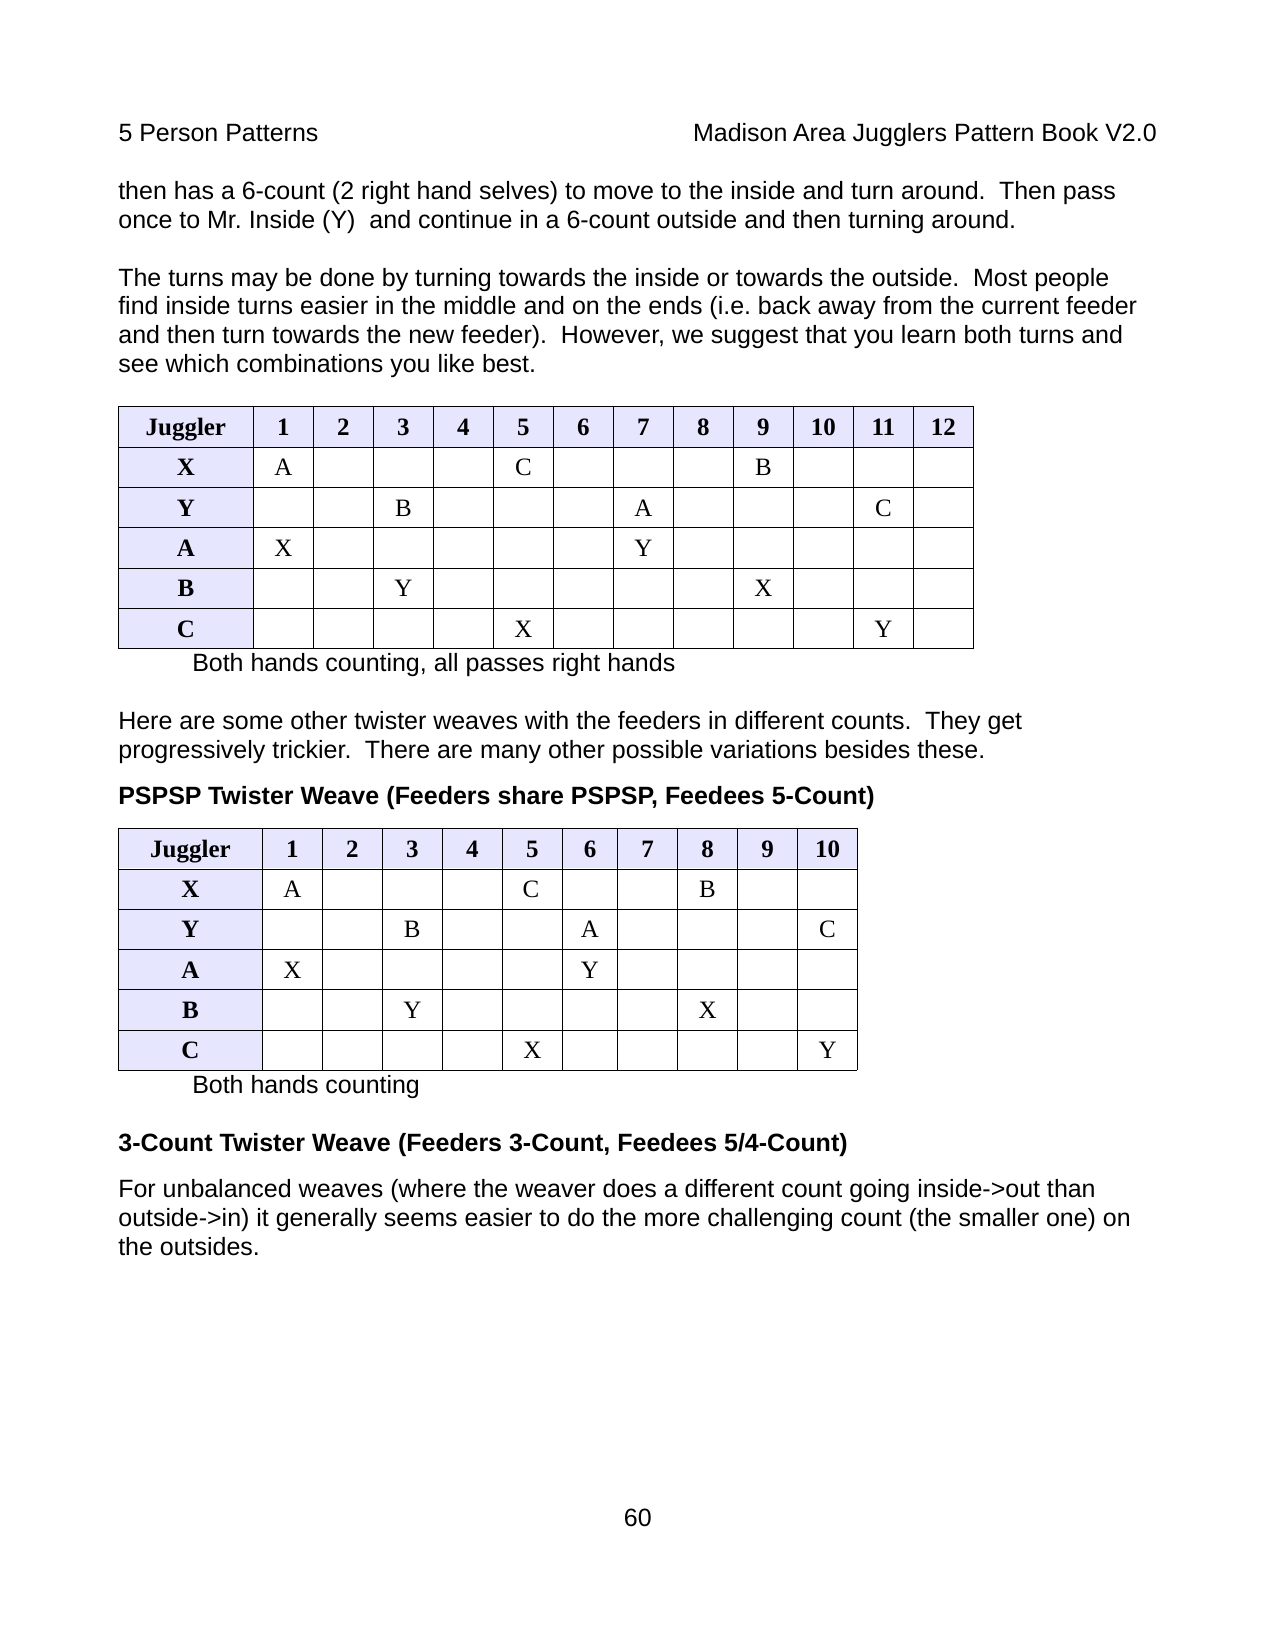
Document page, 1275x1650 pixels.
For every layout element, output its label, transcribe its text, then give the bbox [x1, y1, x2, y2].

table_cell [678, 1031, 737, 1070]
table_cell C [494, 448, 553, 487]
table_cell [254, 488, 313, 527]
table_cell C [503, 870, 562, 909]
table_cell [798, 870, 857, 909]
table_cell [554, 528, 613, 568]
table_cell Y [119, 488, 253, 527]
table_cell [734, 528, 793, 568]
table_cell [263, 910, 322, 949]
table_cell [794, 488, 853, 527]
table_cell [618, 990, 677, 1030]
table_cell [734, 609, 793, 648]
table_cell [434, 609, 493, 648]
table_cell [443, 910, 502, 949]
table_cell [554, 609, 613, 648]
table_cell C [119, 609, 253, 648]
table_cell [614, 569, 673, 608]
table_header 10 [798, 829, 857, 868]
table_cell [674, 448, 733, 487]
table_cell [563, 1031, 617, 1070]
table_cell [323, 990, 382, 1030]
table_cell [674, 528, 733, 568]
table_header 7 [618, 829, 677, 868]
table_cell [263, 990, 322, 1030]
table_header 2 [323, 829, 382, 868]
table_cell [443, 950, 502, 989]
table_cell X [494, 609, 553, 648]
table_cell [734, 488, 793, 527]
table_cell B [734, 448, 793, 487]
table_cell Y [798, 1031, 857, 1070]
table_cell [738, 1031, 797, 1070]
table_cell [914, 528, 973, 568]
table_cell [443, 870, 502, 909]
table_cell [674, 609, 733, 648]
table_cell C [798, 910, 857, 949]
table_cell [254, 609, 313, 648]
table_cell Y [383, 990, 442, 1030]
table_cell [374, 609, 433, 648]
table_cell B [374, 488, 433, 527]
table_cell [614, 609, 673, 648]
table_cell X [678, 990, 737, 1030]
table_cell Y [119, 910, 262, 949]
text For unbalanced weaves (where the weaver does a different count going inside->out than outside->in) it generally seems easier to do the more challenging count (the smaller one) on the outsides. [118, 1174, 1157, 1261]
table_header 1 [263, 829, 322, 868]
table_cell Y [563, 950, 617, 989]
text Both hands counting [118, 1070, 1157, 1099]
table_header 4 [434, 407, 493, 447]
table_header 9 [738, 829, 797, 868]
table_header 1 [254, 407, 313, 447]
table_cell [854, 448, 913, 487]
table_cell [314, 609, 373, 648]
table_cell [854, 569, 913, 608]
table_header 6 [563, 829, 617, 868]
table_cell [323, 910, 382, 949]
table_cell X [254, 528, 313, 568]
table_cell [674, 488, 733, 527]
table_header 9 [734, 407, 793, 447]
table_cell [678, 950, 737, 989]
table_header 11 [854, 407, 913, 447]
table_cell [563, 870, 617, 909]
table_cell [618, 950, 677, 989]
table_cell [434, 528, 493, 568]
text The turns may be done by turning towards the inside or towards the outside. Most people find inside turns easier in the middle and on the ends (i.e. back away from the current feeder and then turn towards the new feeder). However, we suggest that you learn both turns and see which combinations you like best. [118, 263, 1157, 378]
text Both hands counting, all passes right hands [118, 648, 1157, 677]
table_cell B [119, 569, 253, 608]
table_cell [503, 910, 562, 949]
table_cell [383, 1031, 442, 1070]
table_cell [738, 990, 797, 1030]
table_header 3 [374, 407, 433, 447]
table_header 3 [383, 829, 442, 868]
table_cell A [254, 448, 313, 487]
table_cell X [263, 950, 322, 989]
table_cell [323, 950, 382, 989]
table_cell [618, 870, 677, 909]
table_cell [383, 870, 442, 909]
table_cell [443, 1031, 502, 1070]
table_cell [798, 990, 857, 1030]
text 3-Count Twister Weave (Feeders 3-Count, Feedees 5/4-Count) [118, 1128, 1157, 1156]
table_cell B [119, 990, 262, 1030]
table_cell A [263, 870, 322, 909]
table_header 6 [554, 407, 613, 447]
table_cell A [614, 488, 673, 527]
table_cell [854, 528, 913, 568]
table_cell [738, 870, 797, 909]
table_cell [494, 488, 553, 527]
table_cell [738, 950, 797, 989]
table_cell [434, 448, 493, 487]
table_cell C [119, 1031, 262, 1070]
table_cell [434, 569, 493, 608]
table_header 12 [914, 407, 973, 447]
table_cell [263, 1031, 322, 1070]
table_cell [323, 870, 382, 909]
table_cell Y [854, 609, 913, 648]
table_cell [554, 448, 613, 487]
table_cell [494, 569, 553, 608]
table_cell [383, 950, 442, 989]
table_cell [314, 528, 373, 568]
table_cell [323, 1031, 382, 1070]
table_cell [314, 488, 373, 527]
table_cell [674, 569, 733, 608]
table_cell [314, 448, 373, 487]
table_cell [563, 990, 617, 1030]
text Here are some other twister weaves with the feeders in different counts. They get progressively trickier. There are many other possible variations besides these. [118, 706, 1157, 763]
table_cell [554, 569, 613, 608]
table_cell [914, 569, 973, 608]
table_cell [434, 488, 493, 527]
table_cell [678, 910, 737, 949]
table_header 10 [794, 407, 853, 447]
table_cell [374, 448, 433, 487]
table_cell A [119, 528, 253, 568]
table_cell B [678, 870, 737, 909]
table_cell C [854, 488, 913, 527]
table_cell [794, 448, 853, 487]
table_cell [494, 528, 553, 568]
table_cell [794, 609, 853, 648]
table_cell X [119, 448, 253, 487]
table_cell [618, 1031, 677, 1070]
table_cell [554, 488, 613, 527]
table_cell [374, 528, 433, 568]
table_cell [794, 528, 853, 568]
text PSPSP Twister Weave (Feeders share PSPSP, Feedees 5-Count) [118, 781, 1157, 810]
table_header 5 [503, 829, 562, 868]
table_cell Y [614, 528, 673, 568]
table_cell X [503, 1031, 562, 1070]
table_cell [738, 910, 797, 949]
text then has a 6-count (2 right hand selves) to move to the inside and turn around. Then pass once to Mr. Inside (Y) and continue in a 6-count outside and then turning around. [118, 176, 1157, 234]
table_cell [614, 448, 673, 487]
table_cell [254, 569, 313, 608]
table_header 7 [614, 407, 673, 447]
table_header 8 [674, 407, 733, 447]
table_cell B [383, 910, 442, 949]
table_header 8 [678, 829, 737, 868]
table_cell [914, 488, 973, 527]
table_cell [794, 569, 853, 608]
table_cell [503, 950, 562, 989]
table_cell [914, 609, 973, 648]
table_cell A [563, 910, 617, 949]
table_header Juggler [119, 829, 262, 868]
table_cell Y [374, 569, 433, 608]
table_cell X [734, 569, 793, 608]
table_cell [914, 448, 973, 487]
table_header 5 [494, 407, 553, 447]
table_header Juggler [119, 407, 253, 447]
table_cell A [119, 950, 262, 989]
table_header 4 [443, 829, 502, 868]
table_cell [618, 910, 677, 949]
table_header 2 [314, 407, 373, 447]
table_cell [798, 950, 857, 989]
table_cell [503, 990, 562, 1030]
table_cell X [119, 870, 262, 909]
table_cell [314, 569, 373, 608]
table_cell [443, 990, 502, 1030]
